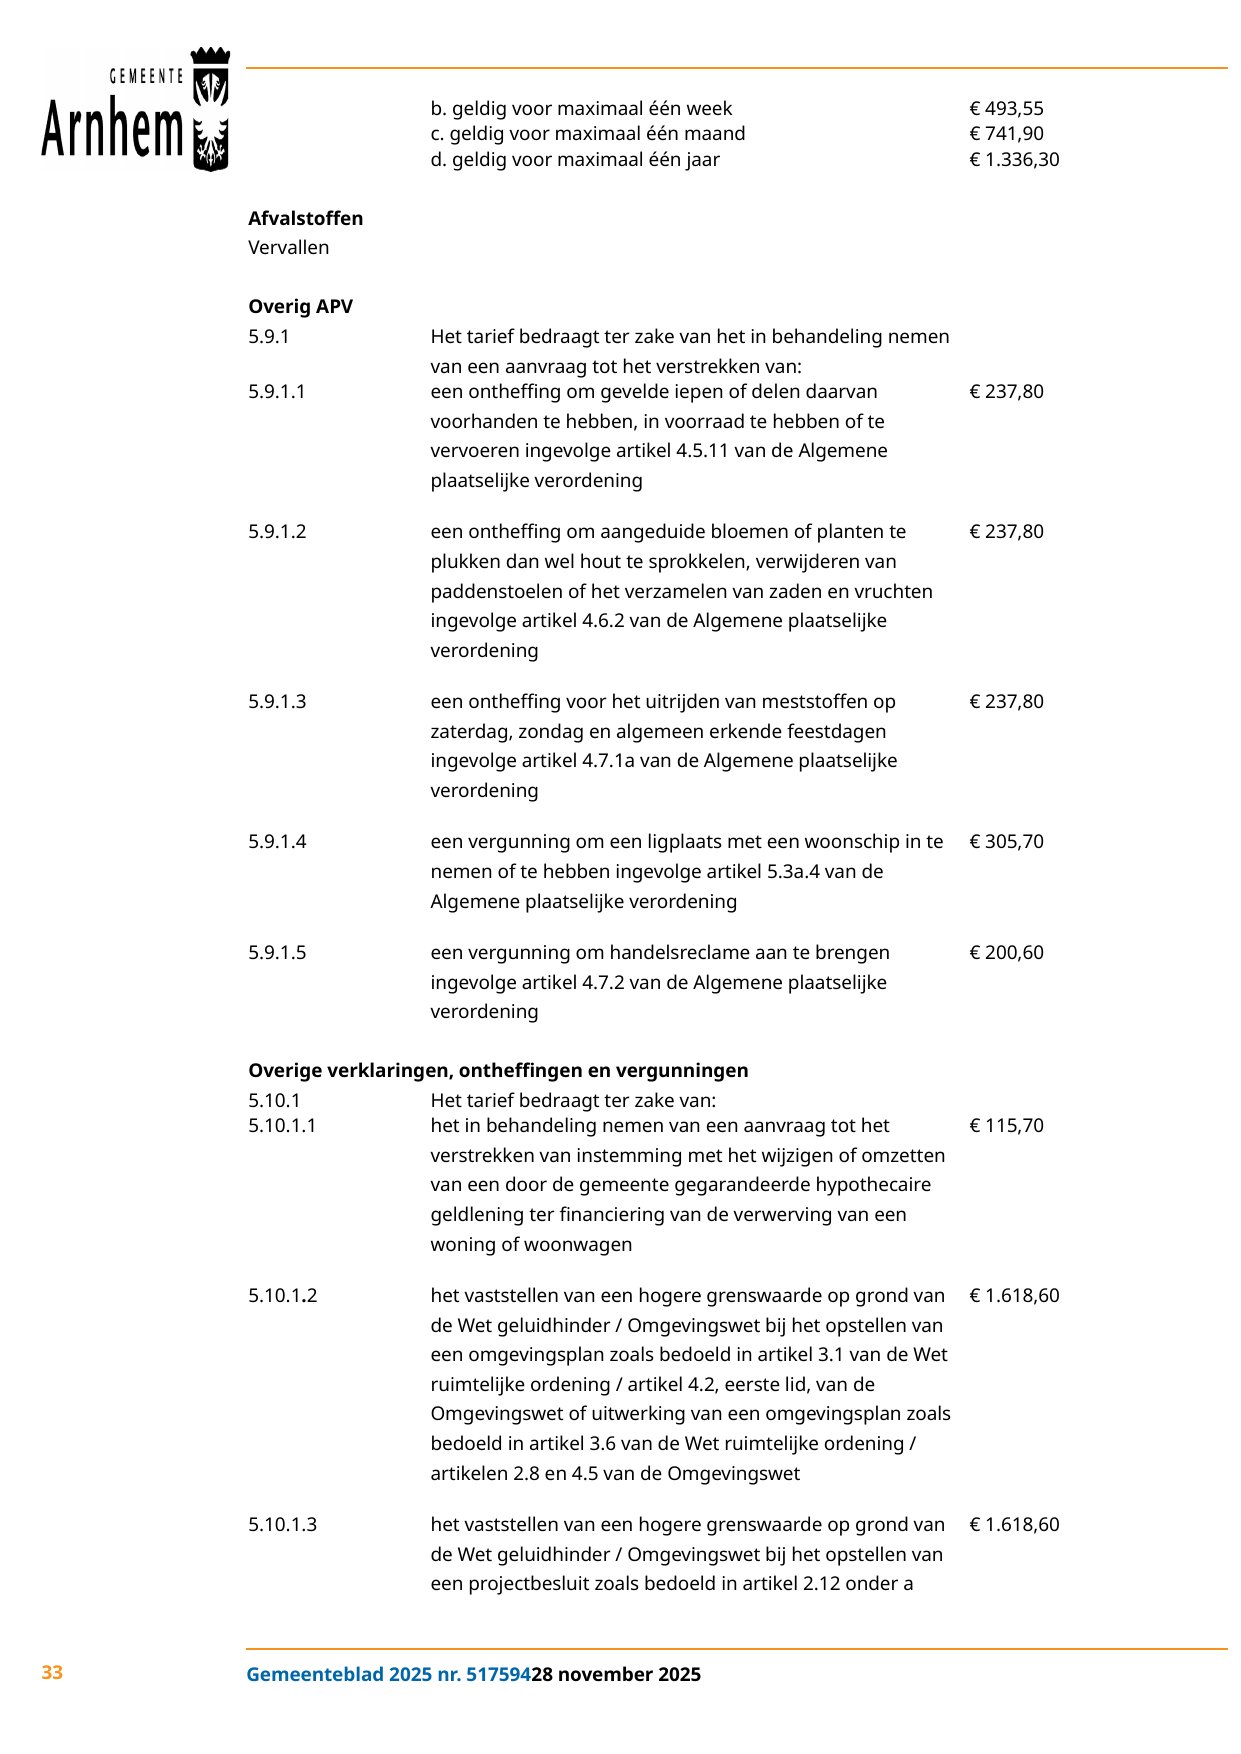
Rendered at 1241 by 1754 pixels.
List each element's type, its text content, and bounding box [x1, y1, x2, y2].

table_cell [430, 1257, 969, 1282]
table_cell [969, 493, 1152, 519]
table_cell [248, 803, 430, 829]
table_cell 5.10.1.1 [248, 1113, 430, 1257]
table_cell [248, 146, 430, 172]
table_cell € 741,90 [969, 121, 1152, 146]
table_cell 5.9.1.2 [248, 519, 430, 663]
table_cell een ontheffing voor het uitrijden van meststoffen op zaterdag, zondag en algemeen erkende feestdagen ingevolge artikel 4.7.1a van de Algemene plaatselijke verordening [430, 689, 969, 803]
table_cell 5.9.1.1 [248, 379, 430, 493]
table_cell [248, 493, 430, 519]
table_cell € 200,60 [969, 939, 1152, 1024]
table_cell € 305,70 [969, 829, 1152, 914]
table_header 5.9.1 [248, 323, 430, 378]
table_cell [969, 1257, 1152, 1282]
table_cell het in behandeling nemen van een aanvraag tot het verstrekken van instemming met het wijzigen of omzetten van een door de gemeente gegarandeerde hypothecaire geldlening ter financiering van de verwerving van een woning of woonwagen [430, 1113, 969, 1257]
table_cell € 237,80 [969, 519, 1152, 663]
table_cell [430, 493, 969, 519]
table_cell 5.10.1.2 [248, 1282, 430, 1486]
table_cell [969, 803, 1152, 829]
text Overig APV [248, 293, 1152, 319]
table_cell € 493,55 [969, 95, 1152, 121]
table_header Het tarief bedraagt ter zake van: [430, 1087, 969, 1112]
picture [41, 47, 231, 172]
table_cell [248, 121, 430, 146]
table_cell een ontheffing om gevelde iepen of delen daarvan voorhanden te hebben, in voorraad te hebben of te vervoeren ingevolge artikel 4.5.11 van de Algemene plaatselijke verordening [430, 379, 969, 493]
table_cell een ontheffing om aangeduide bloemen of planten te plukken dan wel hout te sprokkelen, verwijderen van paddenstoelen of het verzamelen van zaden en vruchten ingevolge artikel 4.6.2 van de Algemene plaatselijke verordening [430, 519, 969, 663]
table_cell [969, 663, 1152, 688]
table_cell [248, 95, 430, 121]
table_cell [969, 914, 1152, 939]
table_cell 5.9.1.3 [248, 689, 430, 803]
table_cell € 115,70 [969, 1113, 1152, 1257]
table_header 5.10.1 [248, 1087, 430, 1112]
text Afvalstoffen [248, 205, 1152, 231]
table_cell € 1.618,60 [969, 1282, 1152, 1486]
table_cell € 237,80 [969, 379, 1152, 493]
table_cell € 1.336,30 [969, 146, 1152, 172]
table_cell [430, 1486, 969, 1511]
text Overige verklaringen, ontheffingen en vergunningen [248, 1057, 1152, 1083]
table_cell 5.10.1.3 [248, 1511, 430, 1596]
table_header Het tarief bedraagt ter zake van het in behandeling nemen van een aanvraag tot het verstrekken van: [430, 323, 969, 378]
table_cell 5.9.1.5 [248, 939, 430, 1024]
table_cell 5.9.1.4 [248, 829, 430, 914]
table_cell [430, 914, 969, 939]
table_cell [248, 914, 430, 939]
table_cell [430, 663, 969, 688]
table_cell het vaststellen van een hogere grenswaarde op grond van de Wet geluidhinder / Omgevingswet bij het opstellen van een projectbesluit zoals bedoeld in artikel 2.12 onder a [430, 1511, 969, 1596]
table_cell een vergunning om handelsreclame aan te brengen ingevolge artikel 4.7.2 van de Algemene plaatselijke verordening [430, 939, 969, 1024]
table_header [969, 1087, 1152, 1112]
table_cell [248, 1486, 430, 1511]
table_cell [248, 663, 430, 688]
table_cell [430, 803, 969, 829]
table_cell een vergunning om een ligplaats met een woonschip in te nemen of te hebben ingevolge artikel 5.3a.4 van de Algemene plaatselijke verordening [430, 829, 969, 914]
table_cell c. geldig voor maximaal één maand [430, 121, 969, 146]
table_cell € 237,80 [969, 689, 1152, 803]
table_cell het vaststellen van een hogere grenswaarde op grond van de Wet geluidhinder / Omgevingswet bij het opstellen van een omgevingsplan zoals bedoeld in artikel 3.1 van de Wet ruimtelijke ordening / artikel 4.2, eerste lid, van de Omgevingswet of uitwerking van een omgevingsplan zoals bedoeld in artikel 3.6 van de Wet ruimtelijke ordening / artikelen 2.8 en 4.5 van de Omgevingswet [430, 1282, 969, 1486]
text Vervallen [248, 234, 1152, 260]
table_header [969, 323, 1152, 378]
table_cell [969, 1486, 1152, 1511]
table_cell € 1.618,60 [969, 1511, 1152, 1596]
table_cell [248, 1257, 430, 1282]
table_cell d. geldig voor maximaal één jaar [430, 146, 969, 172]
table_cell b. geldig voor maximaal één week [430, 95, 969, 121]
